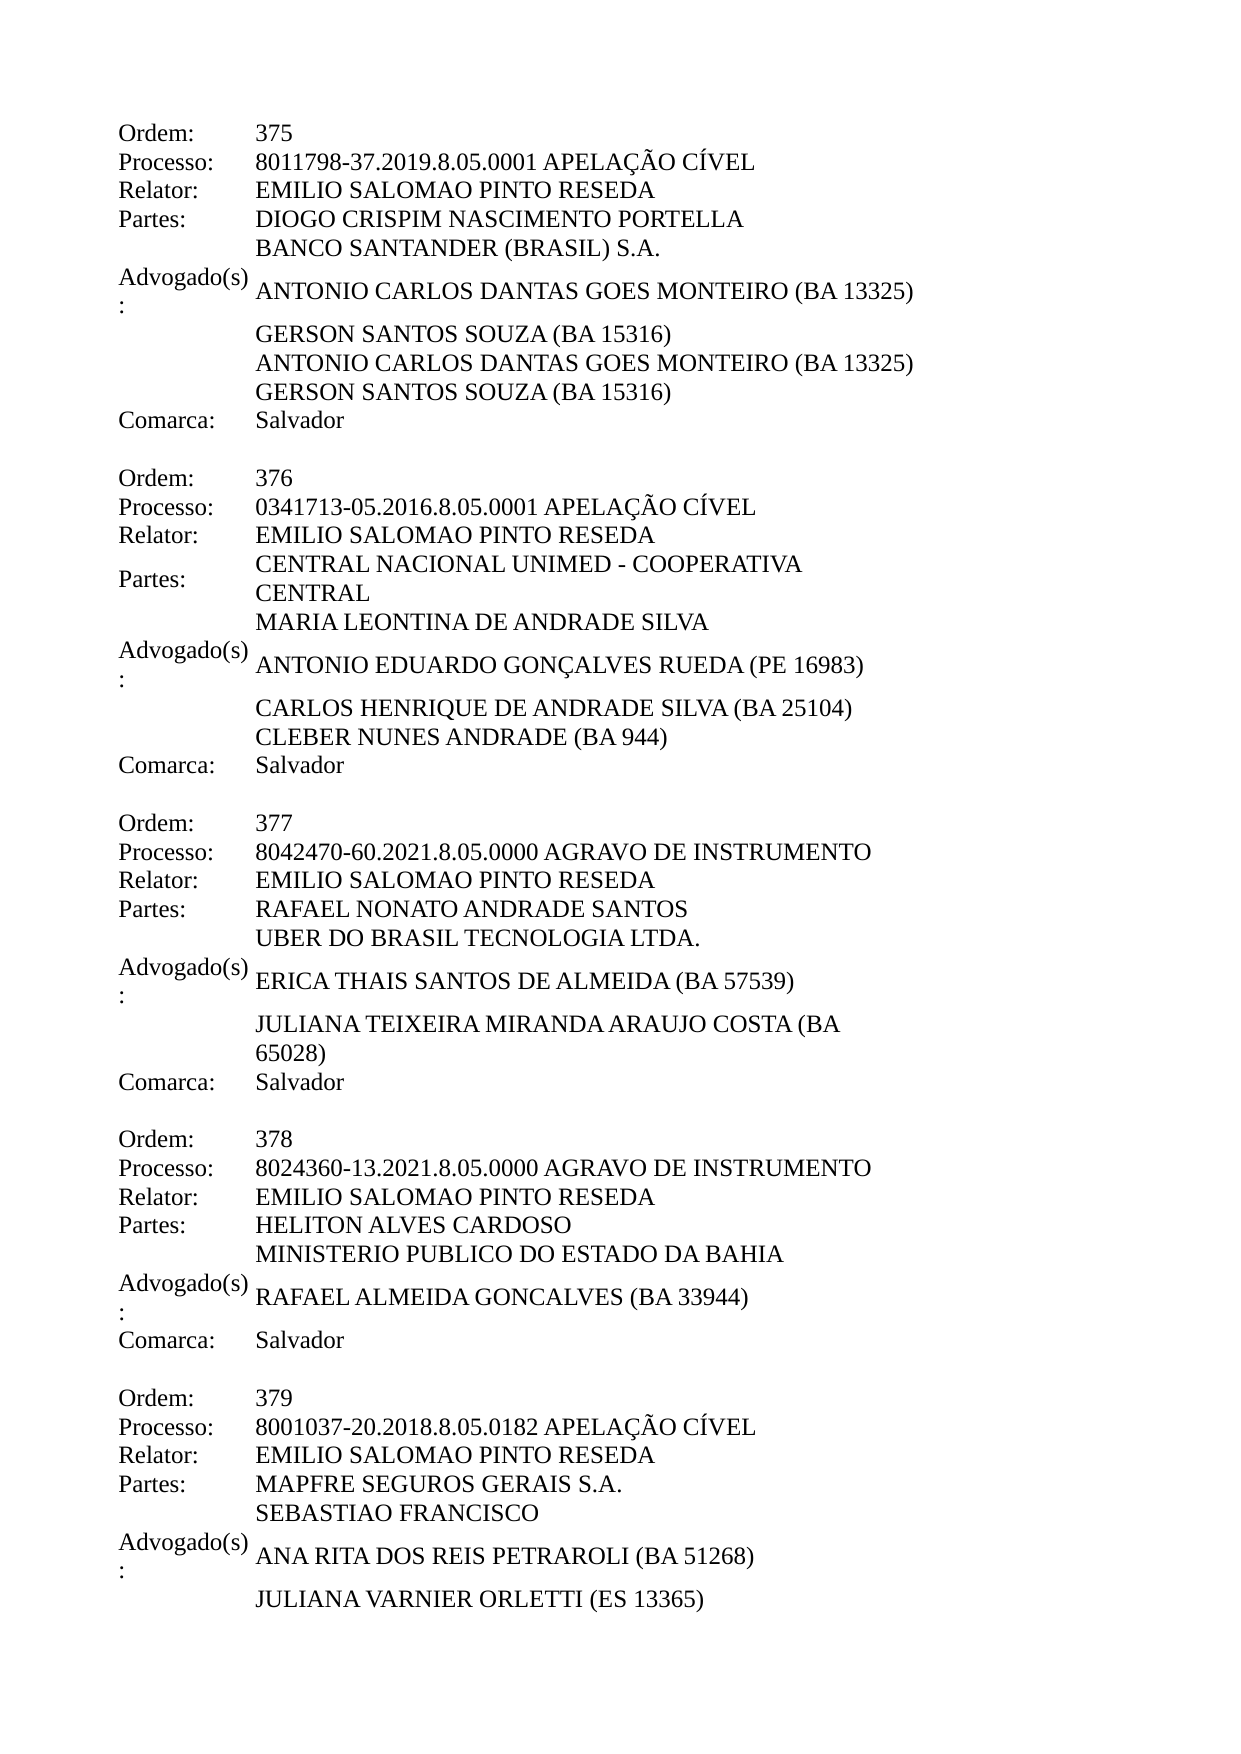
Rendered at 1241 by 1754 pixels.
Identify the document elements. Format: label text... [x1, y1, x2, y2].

table_cell Relator: [118, 866, 255, 894]
table_cell Partes: [118, 894, 255, 923]
table_cell Advogado(s): [118, 952, 255, 1009]
table_cell Comarca: [118, 1326, 255, 1354]
table_cell 8042470-60.2021.8.05.0000 AGRAVO DE INSTRUMENTO [255, 837, 914, 866]
table_cell GERSON SANTOS SOUZA (BA 15316) [255, 319, 914, 348]
table_header 378 [255, 1124, 873, 1153]
table_cell Salvador [255, 1326, 873, 1354]
table_cell Comarca: [118, 406, 255, 434]
table_cell HELITON ALVES CARDOSO [255, 1211, 873, 1239]
table_cell 8001037-20.2018.8.05.0182 APELAÇÃO CÍVEL [255, 1412, 858, 1441]
table_cell SEBASTIAO FRANCISCO [255, 1498, 858, 1527]
table_cell Salvador [255, 406, 914, 434]
table_cell GERSON SANTOS SOUZA (BA 15316) [255, 377, 914, 406]
table_cell [118, 607, 255, 636]
table_cell [118, 1584, 255, 1613]
table_cell Salvador [255, 751, 920, 779]
table_cell ERICA THAIS SANTOS DE ALMEIDA (BA 57539) [255, 952, 914, 1009]
table_cell [118, 722, 255, 751]
table_cell Partes: [118, 1469, 255, 1498]
table_cell Relator: [118, 1182, 255, 1211]
table_header 379 [255, 1383, 858, 1412]
table_cell RAFAEL NONATO ANDRADE SANTOS [255, 894, 914, 923]
table_cell [118, 1498, 255, 1527]
table_cell Processo: [118, 492, 255, 521]
table_cell Partes: [118, 204, 255, 233]
table_cell Processo: [118, 837, 255, 866]
table_cell ANA RITA DOS REIS PETRAROLI (BA 51268) [255, 1527, 858, 1584]
table_cell CARLOS HENRIQUE DE ANDRADE SILVA (BA 25104) [255, 693, 920, 722]
table_cell Advogado(s): [118, 1268, 255, 1326]
table_cell Salvador [255, 1067, 914, 1096]
table_cell JULIANA VARNIER ORLETTI (ES 13365) [255, 1584, 858, 1613]
table_cell [118, 923, 255, 952]
table_cell EMILIO SALOMAO PINTO RESEDA [255, 176, 914, 204]
table_cell UBER DO BRASIL TECNOLOGIA LTDA. [255, 923, 914, 952]
table_header Ordem: [118, 1383, 255, 1412]
table_cell Comarca: [118, 1067, 255, 1096]
table_header Ordem: [118, 118, 255, 147]
table_cell Processo: [118, 147, 255, 176]
table_cell MINISTERIO PUBLICO DO ESTADO DA BAHIA [255, 1239, 873, 1268]
table_cell 8011798-37.2019.8.05.0001 APELAÇÃO CÍVEL [255, 147, 914, 176]
table_cell 8024360-13.2021.8.05.0000 AGRAVO DE INSTRUMENTO [255, 1153, 873, 1182]
table_cell 0341713-05.2016.8.05.0001 APELAÇÃO CÍVEL [255, 492, 920, 521]
table_cell DIOGO CRISPIM NASCIMENTO PORTELLA [255, 204, 914, 233]
table_header Ordem: [118, 808, 255, 837]
table_cell JULIANA TEIXEIRA MIRANDA ARAUJO COSTA (BA 65028) [255, 1009, 914, 1067]
table_cell [118, 377, 255, 406]
table_cell ANTONIO CARLOS DANTAS GOES MONTEIRO (BA 13325) [255, 262, 914, 319]
table_cell RAFAEL ALMEIDA GONCALVES (BA 33944) [255, 1268, 873, 1326]
table_cell [118, 348, 255, 377]
table_cell EMILIO SALOMAO PINTO RESEDA [255, 1441, 858, 1469]
table_cell Processo: [118, 1412, 255, 1441]
table_header 377 [255, 808, 914, 837]
table_cell ANTONIO EDUARDO GONÇALVES RUEDA (PE 16983) [255, 636, 920, 693]
table_cell Partes: [118, 549, 255, 607]
table_cell EMILIO SALOMAO PINTO RESEDA [255, 1182, 873, 1211]
table_cell Advogado(s): [118, 1527, 255, 1584]
table_cell Comarca: [118, 751, 255, 779]
table_header Ordem: [118, 1124, 255, 1153]
table_cell EMILIO SALOMAO PINTO RESEDA [255, 521, 920, 549]
table_cell CENTRAL NACIONAL UNIMED - COOPERATIVA CENTRAL [255, 549, 920, 607]
table_cell CLEBER NUNES ANDRADE (BA 944) [255, 722, 920, 751]
table_cell Relator: [118, 521, 255, 549]
table_cell Advogado(s): [118, 262, 255, 319]
table_cell MAPFRE SEGUROS GERAIS S.A. [255, 1469, 858, 1498]
table_cell [118, 1009, 255, 1067]
table_cell [118, 233, 255, 262]
table_cell Relator: [118, 1441, 255, 1469]
table_header 376 [255, 463, 920, 492]
table_cell MARIA LEONTINA DE ANDRADE SILVA [255, 607, 920, 636]
table_cell Advogado(s): [118, 636, 255, 693]
table_cell ANTONIO CARLOS DANTAS GOES MONTEIRO (BA 13325) [255, 348, 914, 377]
table_cell [118, 693, 255, 722]
table_cell EMILIO SALOMAO PINTO RESEDA [255, 866, 914, 894]
table_cell Partes: [118, 1211, 255, 1239]
table_cell [118, 319, 255, 348]
table_cell Relator: [118, 176, 255, 204]
table_header 375 [255, 118, 914, 147]
table_header Ordem: [118, 463, 255, 492]
table_cell Processo: [118, 1153, 255, 1182]
table_cell [118, 1239, 255, 1268]
table_cell BANCO SANTANDER (BRASIL) S.A. [255, 233, 914, 262]
